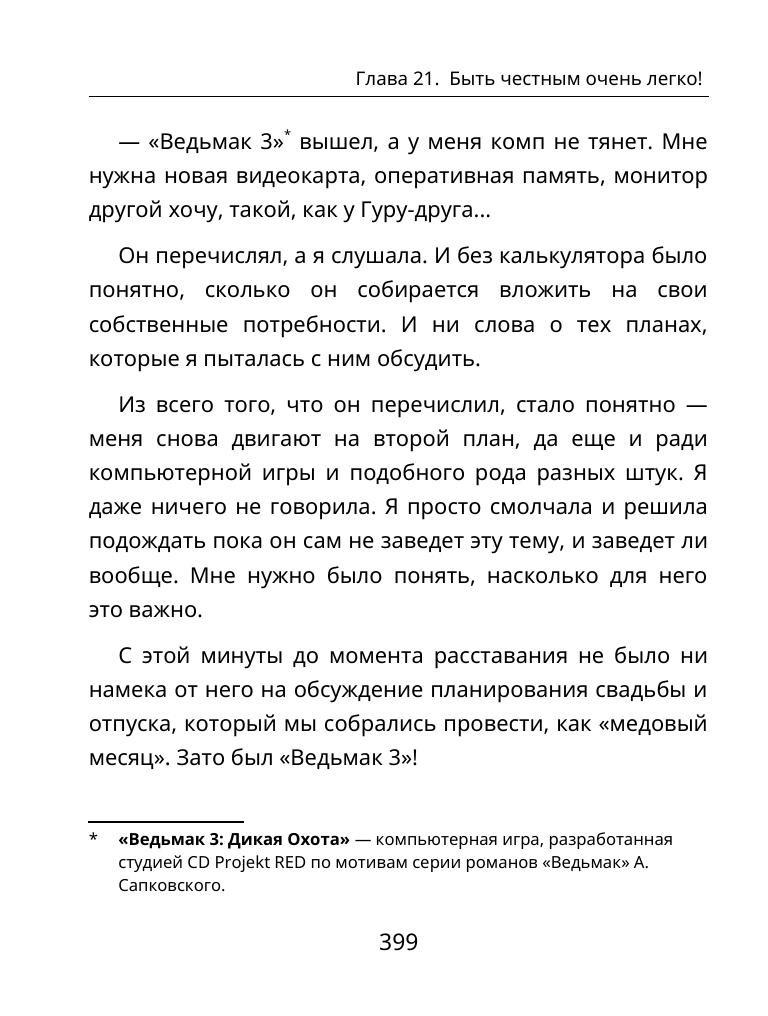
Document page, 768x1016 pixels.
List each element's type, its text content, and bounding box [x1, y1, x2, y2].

text С этой минуты до момента расставания не было ни намека от него на обсуждение планирования свадьбы и отпуска, который мы собрались провести, как «медовый месяц». Зато был «Ведьмак 3»! [88, 640, 709, 772]
text Он перечислял, а я слушала. И без калькулятора было понятно, сколько он собирается вложить на свои собственные потребности. И ни слова о тех планах, которые я пыталась с ним обсудить. [88, 240, 709, 373]
text Из всего того, что он перечислил, стало понятно — меня снова двигают на второй план, да еще и ради компьютерной игры и подобного рода разных штук. Я даже ничего не говорила. Я просто смолчала и решила подождать пока он сам не заведет эту тему, и заведет ли вообще. Мне нужно было понять, насколько для него это важно. [88, 389, 709, 623]
text — «Ведьмак 3» вышел, а у меня комп не тянет. Мне нужна новая видеокарта, оперативная память, монитор другой хочу, такой, как у Гуру-друга... [88, 126, 709, 224]
text «Ведьмак 3: Дикая Охота» — компьютерная игра, разработанная студией CD Projekt RED по мотивам серии романов «Ведьмак» А. Сапковского. [88, 828, 709, 896]
